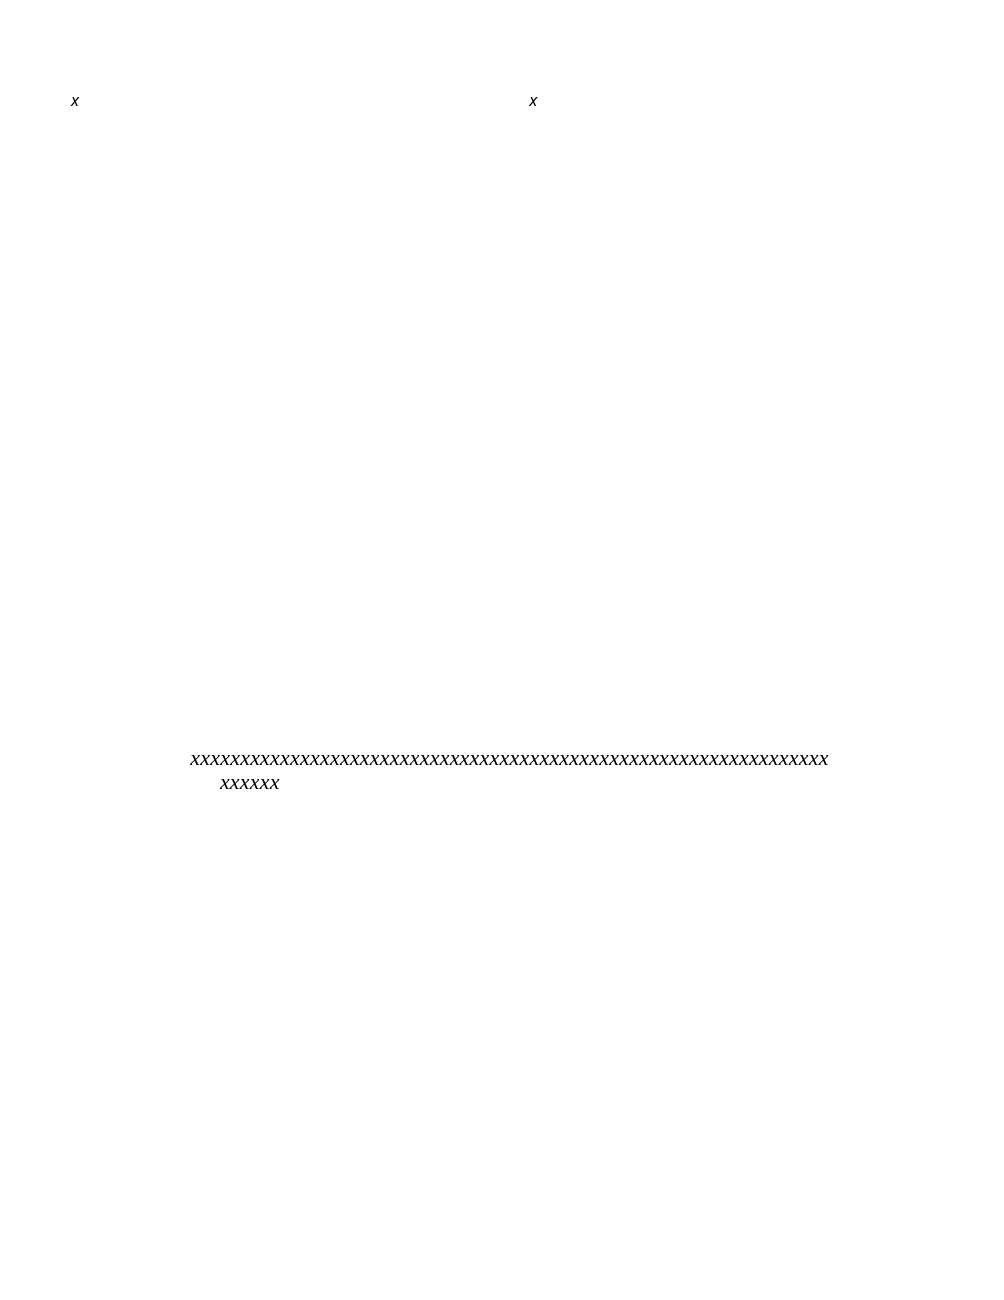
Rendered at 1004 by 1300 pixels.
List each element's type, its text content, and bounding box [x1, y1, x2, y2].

text xxxxxxxxxxxxxxxxxxxxxxxxxxxxxxxxxxxxxxxxxxxxxxxxxxxxxxxxxxxxxxxxxxxxxx [190, 746, 839, 795]
